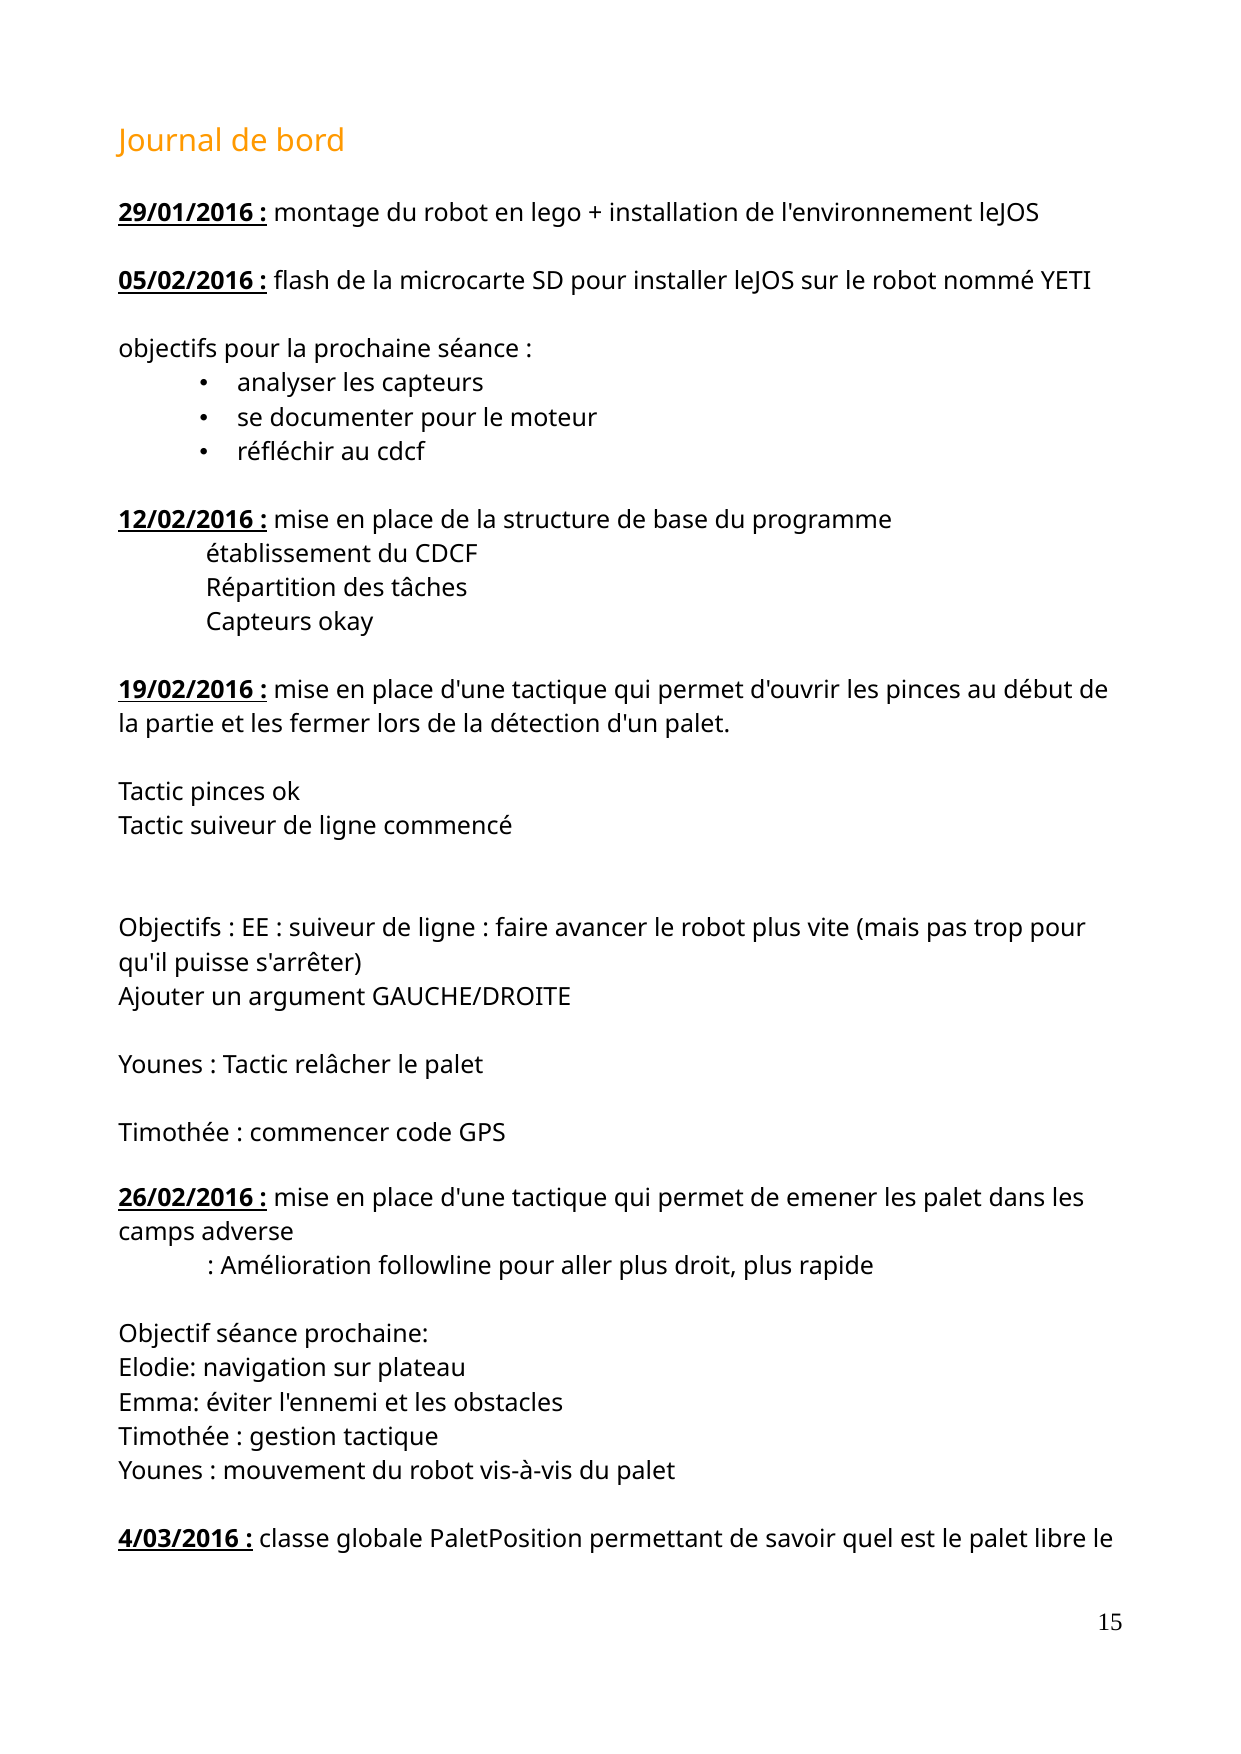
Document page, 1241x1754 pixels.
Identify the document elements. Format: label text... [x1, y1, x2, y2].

text Journal de bord [118, 118, 1122, 161]
text Timothée : commencer code GPS [118, 1114, 1122, 1148]
text 12/02/2016 : mise en place de la structure de base du programme [118, 501, 1122, 535]
text Capteurs okay [118, 603, 1122, 638]
list se documenter pour le moteur [199, 399, 1122, 433]
text Ajouter un argument GAUCHE/DROITE [118, 978, 1122, 1012]
text Younes : mouvement du robot vis-à-vis du palet [118, 1452, 1122, 1486]
text 05/02/2016 : flash de la microcarte SD pour installer leJOS sur le robot nommé YETI [118, 263, 1122, 297]
text 19/02/2016 : mise en place d'une tactique qui permet d'ouvrir les pinces au début de la partie et les fermer lors de la détection d'un palet. [118, 672, 1122, 740]
text Tactic suiveur de ligne commencé [118, 808, 1122, 842]
list analyser les capteurs [199, 365, 1122, 399]
text Emma: éviter l'ennemi et les obstacles [118, 1384, 1122, 1418]
list réfléchir au cdcf [199, 433, 1122, 467]
text Objectif séance prochaine: [118, 1316, 1122, 1350]
text : Amélioration followline pour aller plus droit, plus rapide [118, 1248, 1122, 1282]
text Tactic pinces ok [118, 774, 1122, 808]
text 4/03/2016 : classe globale PaletPosition permettant de savoir quel est le palet libre le [118, 1520, 1122, 1554]
text Elodie: navigation sur plateau [118, 1350, 1122, 1384]
text établissement du CDCF [118, 535, 1122, 569]
text Répartition des tâches [118, 569, 1122, 603]
text Timothée : gestion tactique [118, 1418, 1122, 1452]
text 26/02/2016 : mise en place d'une tactique qui permet de emener les palet dans les camps adverse [118, 1180, 1122, 1248]
text objectifs pour la prochaine séance : [118, 331, 1122, 365]
text 29/01/2016 : montage du robot en lego + installation de l'environnement leJOS [118, 195, 1122, 229]
text Younes : Tactic relâcher le palet [118, 1046, 1122, 1080]
text Objectifs : EE : suiveur de ligne : faire avancer le robot plus vite (mais pas trop pour qu'il puisse s'arrêter) [118, 910, 1122, 978]
